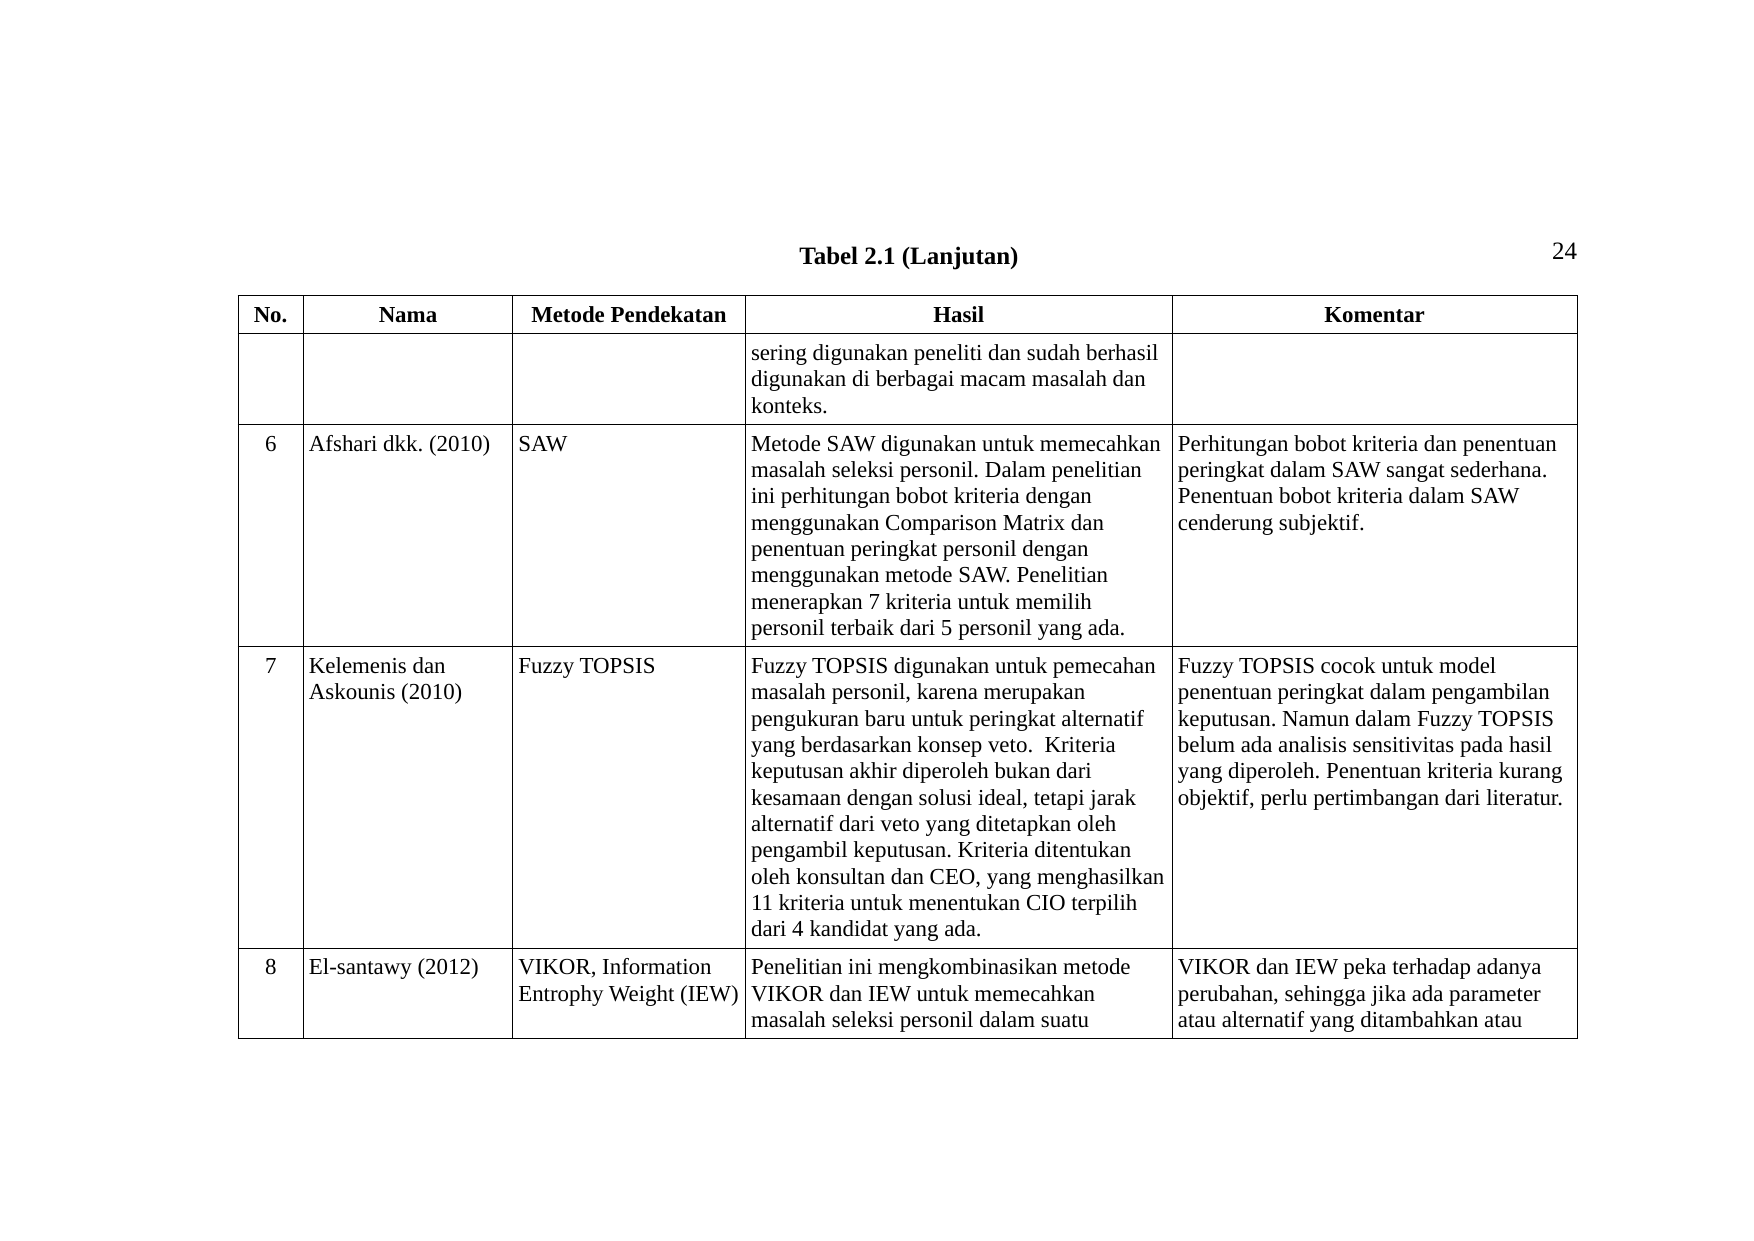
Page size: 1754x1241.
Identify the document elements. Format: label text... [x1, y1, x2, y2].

table_cell 7 [239, 647, 303, 948]
table_cell Fuzzy TOPSIS [513, 647, 745, 948]
table_cell 8 [239, 949, 303, 1038]
table_cell [304, 334, 512, 424]
table_cell El-santawy (2012) [304, 949, 512, 1038]
table_cell Fuzzy TOPSIS digunakan untuk pemecahan masalah personil, karena merupakan pengukuran baru untuk peringkat alternatif yang berdasarkan konsep veto. Kriteria keputusan akhir diperoleh bukan dari kesamaan dengan solusi ideal, tetapi jarak alternatif dari veto yang ditetapkan oleh pengambil keputusan. Kriteria ditentukan oleh konsultan dan CEO, yang menghasilkan 11 kriteria untuk menentukan CIO terpilih dari 4 kandidat yang ada. [746, 647, 1172, 948]
table_header Nama [304, 296, 512, 333]
table_cell sering digunakan peneliti dan sudah berhasil digunakan di berbagai macam masalah dan konteks. [746, 334, 1172, 424]
table_cell Kelemenis dan Askounis (2010) [304, 647, 512, 948]
table_cell Perhitungan bobot kriteria dan penentuan peringkat dalam SAW sangat sederhana. Penentuan bobot kriteria dalam SAW cenderung subjektif. [1173, 425, 1577, 646]
table_header Komentar [1173, 296, 1577, 333]
table_cell VIKOR, Information Entrophy Weight (IEW) [513, 949, 745, 1038]
table_header No. [239, 296, 303, 333]
table_cell Fuzzy TOPSIS cocok untuk model penentuan peringkat dalam pengambilan keputusan. Namun dalam Fuzzy TOPSIS belum ada analisis sensitivitas pada hasil yang diperoleh. Penentuan kriteria kurang objektif, perlu pertimbangan dari literatur. [1173, 647, 1577, 948]
table_cell [513, 334, 745, 424]
table_cell SAW [513, 425, 745, 646]
table_cell Metode SAW digunakan untuk memecahkan masalah seleksi personil. Dalam penelitian ini perhitungan bobot kriteria dengan menggunakan Comparison Matrix dan penentuan peringkat personil dengan menggunakan metode SAW. Penelitian menerapkan 7 kriteria untuk memilih personil terbaik dari 5 personil yang ada. [746, 425, 1172, 646]
table_cell [1173, 334, 1577, 424]
table_header Metode Pendekatan [513, 296, 745, 333]
table_cell Afshari dkk. (2010) [304, 425, 512, 646]
table_cell 6 [239, 425, 303, 646]
table_header Hasil [746, 296, 1172, 333]
text Tabel 2.1 (Lanjutan) [277, 241, 1541, 270]
table_cell [239, 334, 303, 424]
table_cell VIKOR dan IEW peka terhadap adanya perubahan, sehingga jika ada parameter atau alternatif yang ditambahkan atau [1173, 949, 1577, 1038]
table_cell Penelitian ini mengkombinasikan metode VIKOR dan IEW untuk memecahkan masalah seleksi personil dalam suatu [746, 949, 1172, 1038]
